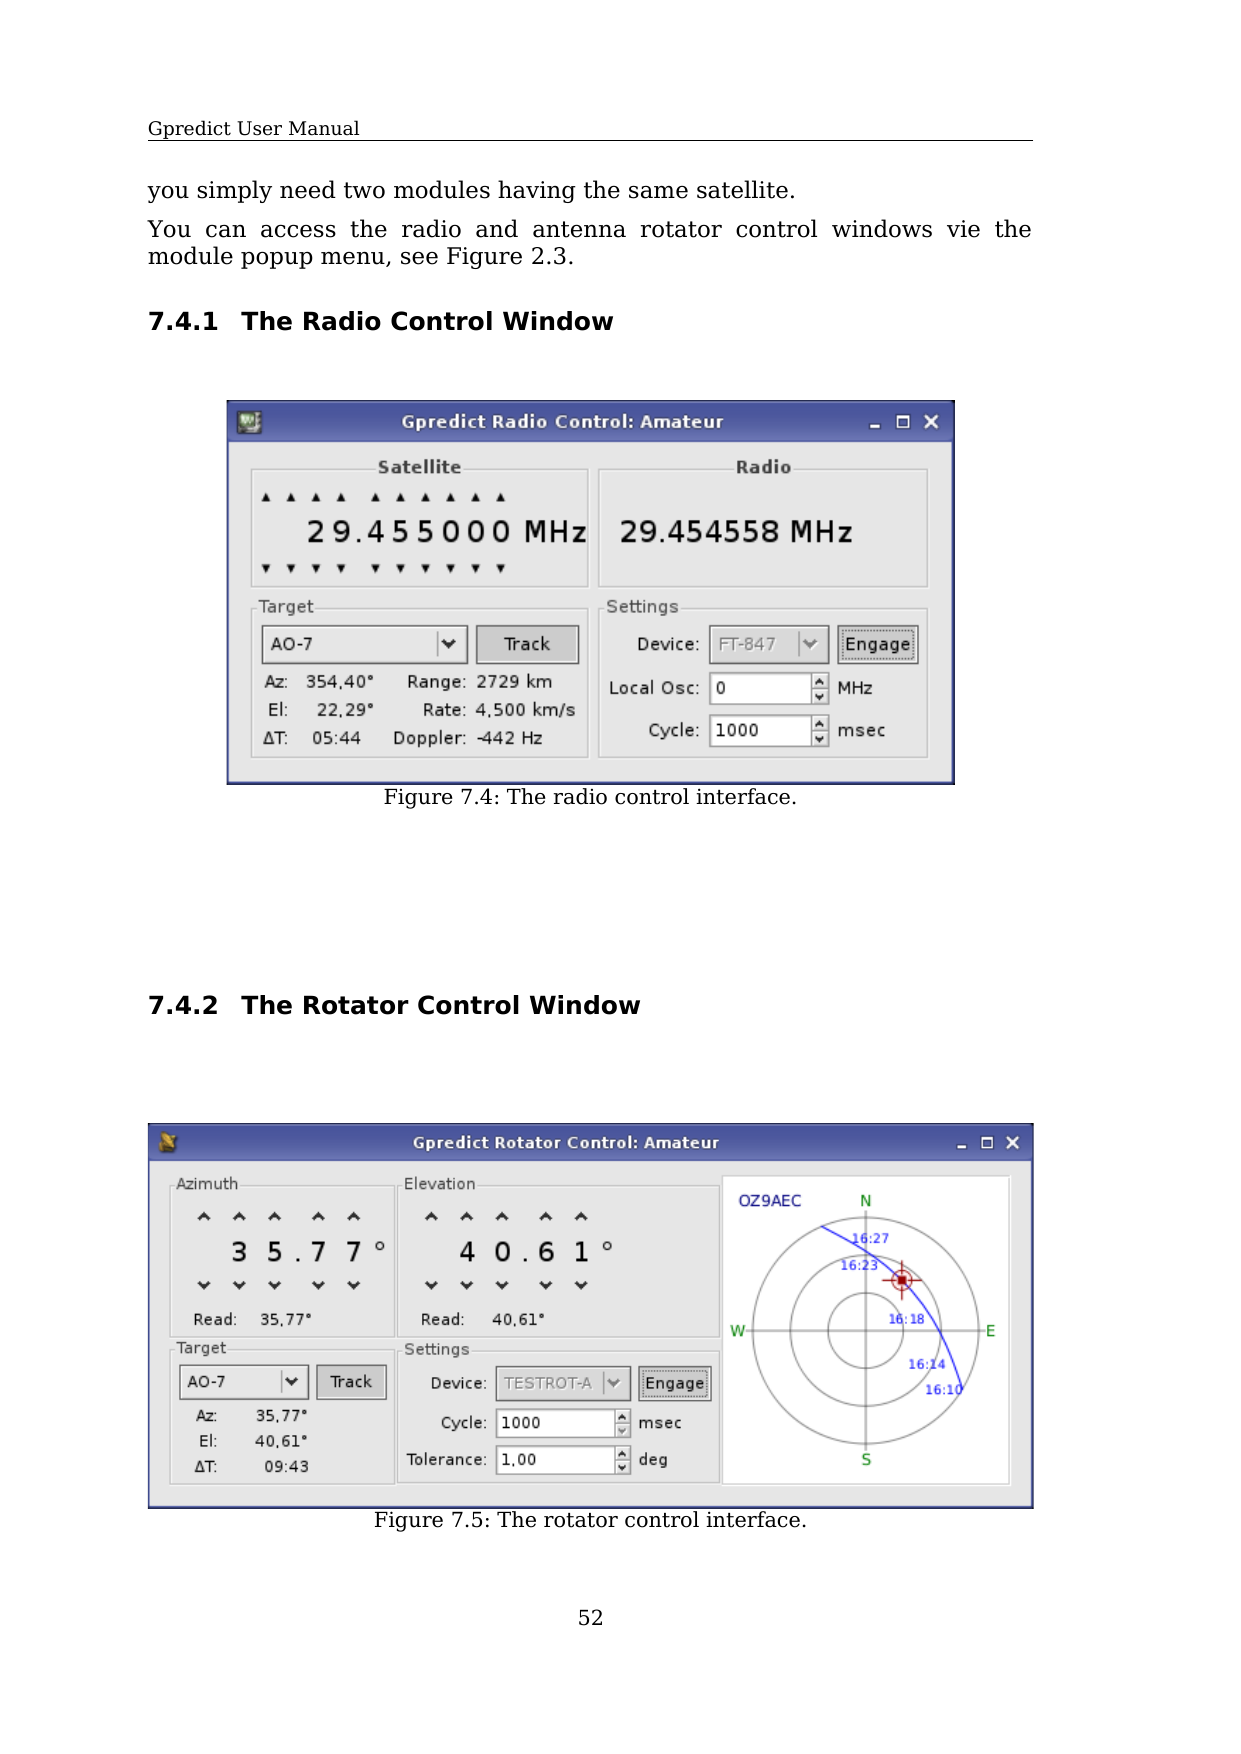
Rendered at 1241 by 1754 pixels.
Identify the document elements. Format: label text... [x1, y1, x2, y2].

text Figure 7.5: The rotator control interface. [148, 1509, 1033, 1533]
text Figure 7.4: The radio control interface. [226, 785, 954, 809]
text You can access the radio and antenna rotator control windows vie the module popup menu, see Figure 2.3. [148, 216, 1033, 269]
picture [147, 1123, 1034, 1509]
subtitle The Radio Control Window [148, 307, 1033, 336]
picture [226, 400, 955, 785]
subtitle The Rotator Control Window [148, 991, 1033, 1020]
text you simply need two modules having the same satellite. [148, 177, 1033, 204]
